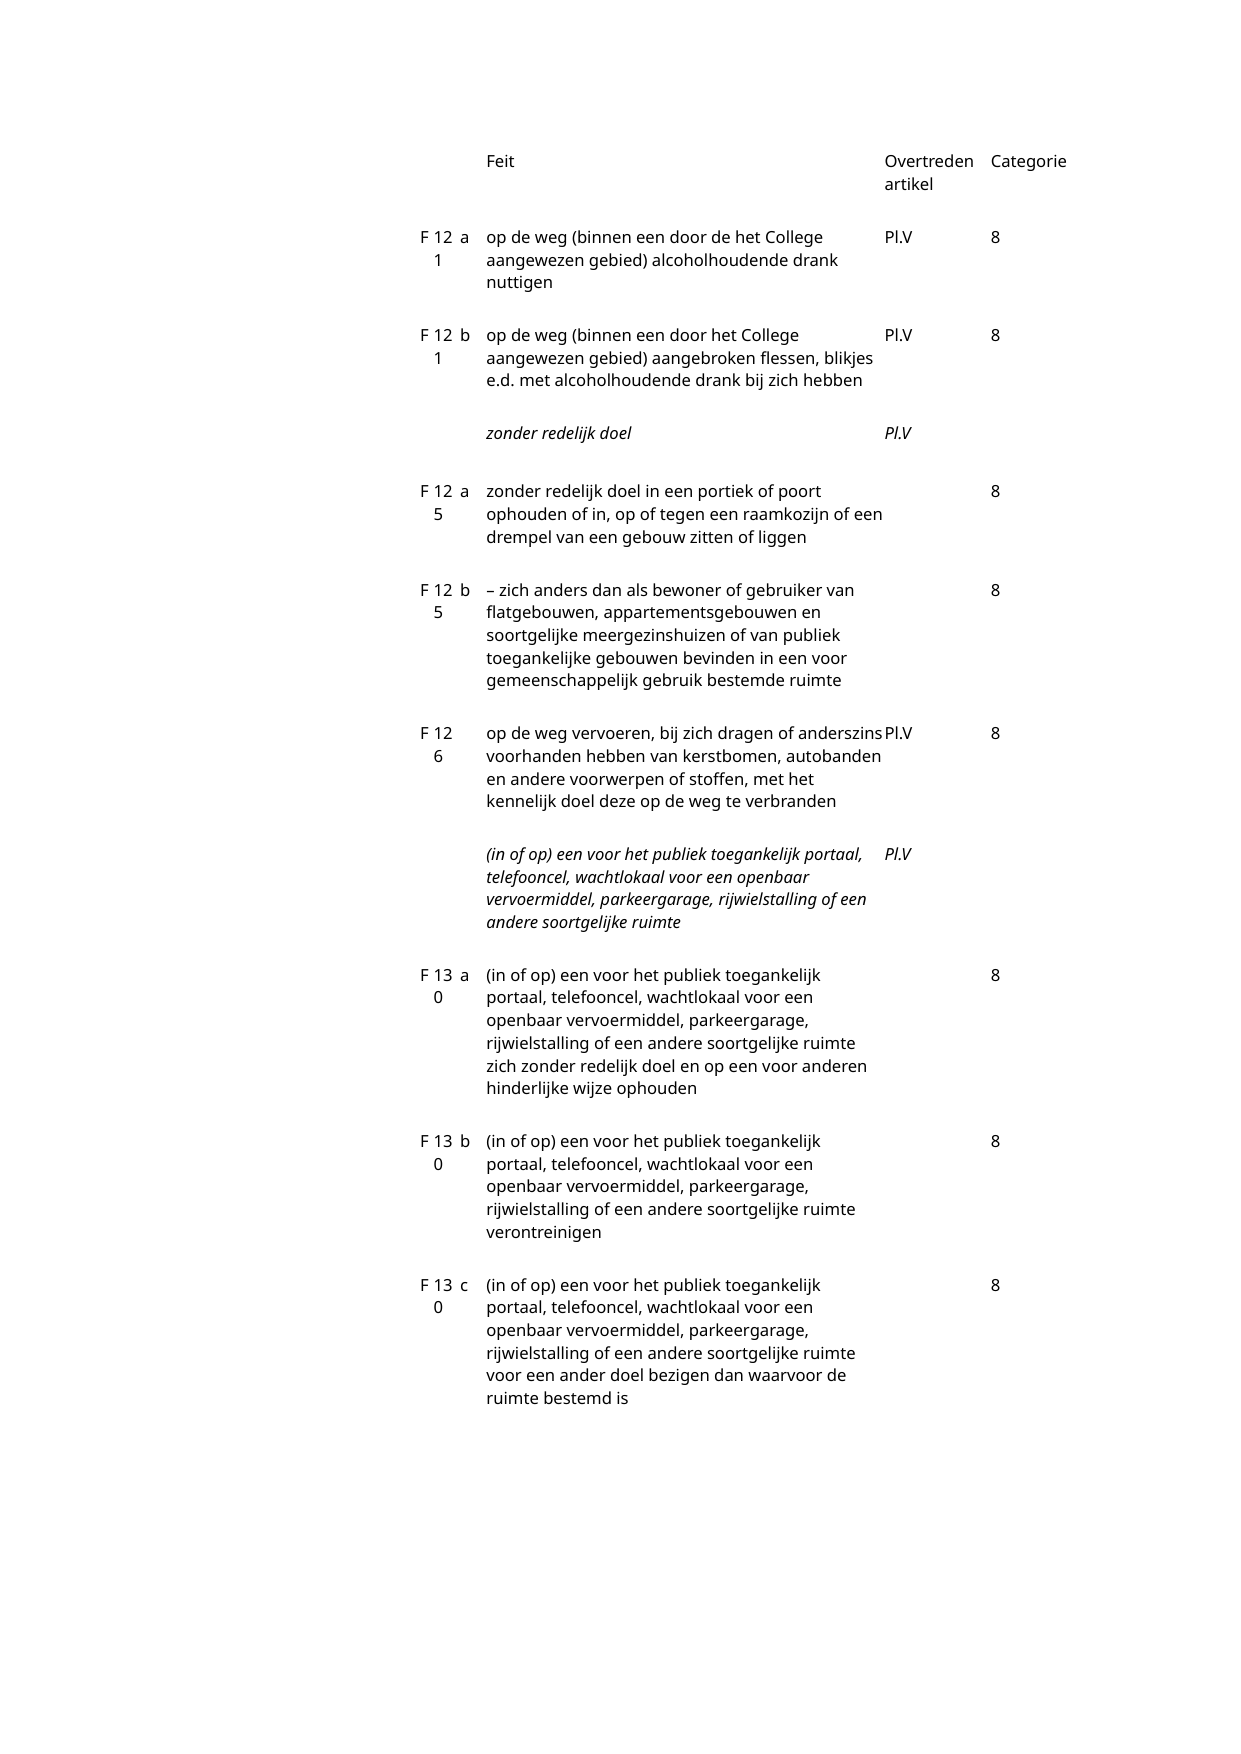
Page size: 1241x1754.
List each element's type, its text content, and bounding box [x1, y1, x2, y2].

table_header Categorie [991, 150, 1090, 225]
table_header [433, 150, 460, 225]
table_header Overtreden artikel [884, 150, 991, 225]
table_header [460, 150, 486, 225]
table_header Feit [486, 150, 884, 225]
table_header [420, 150, 433, 225]
